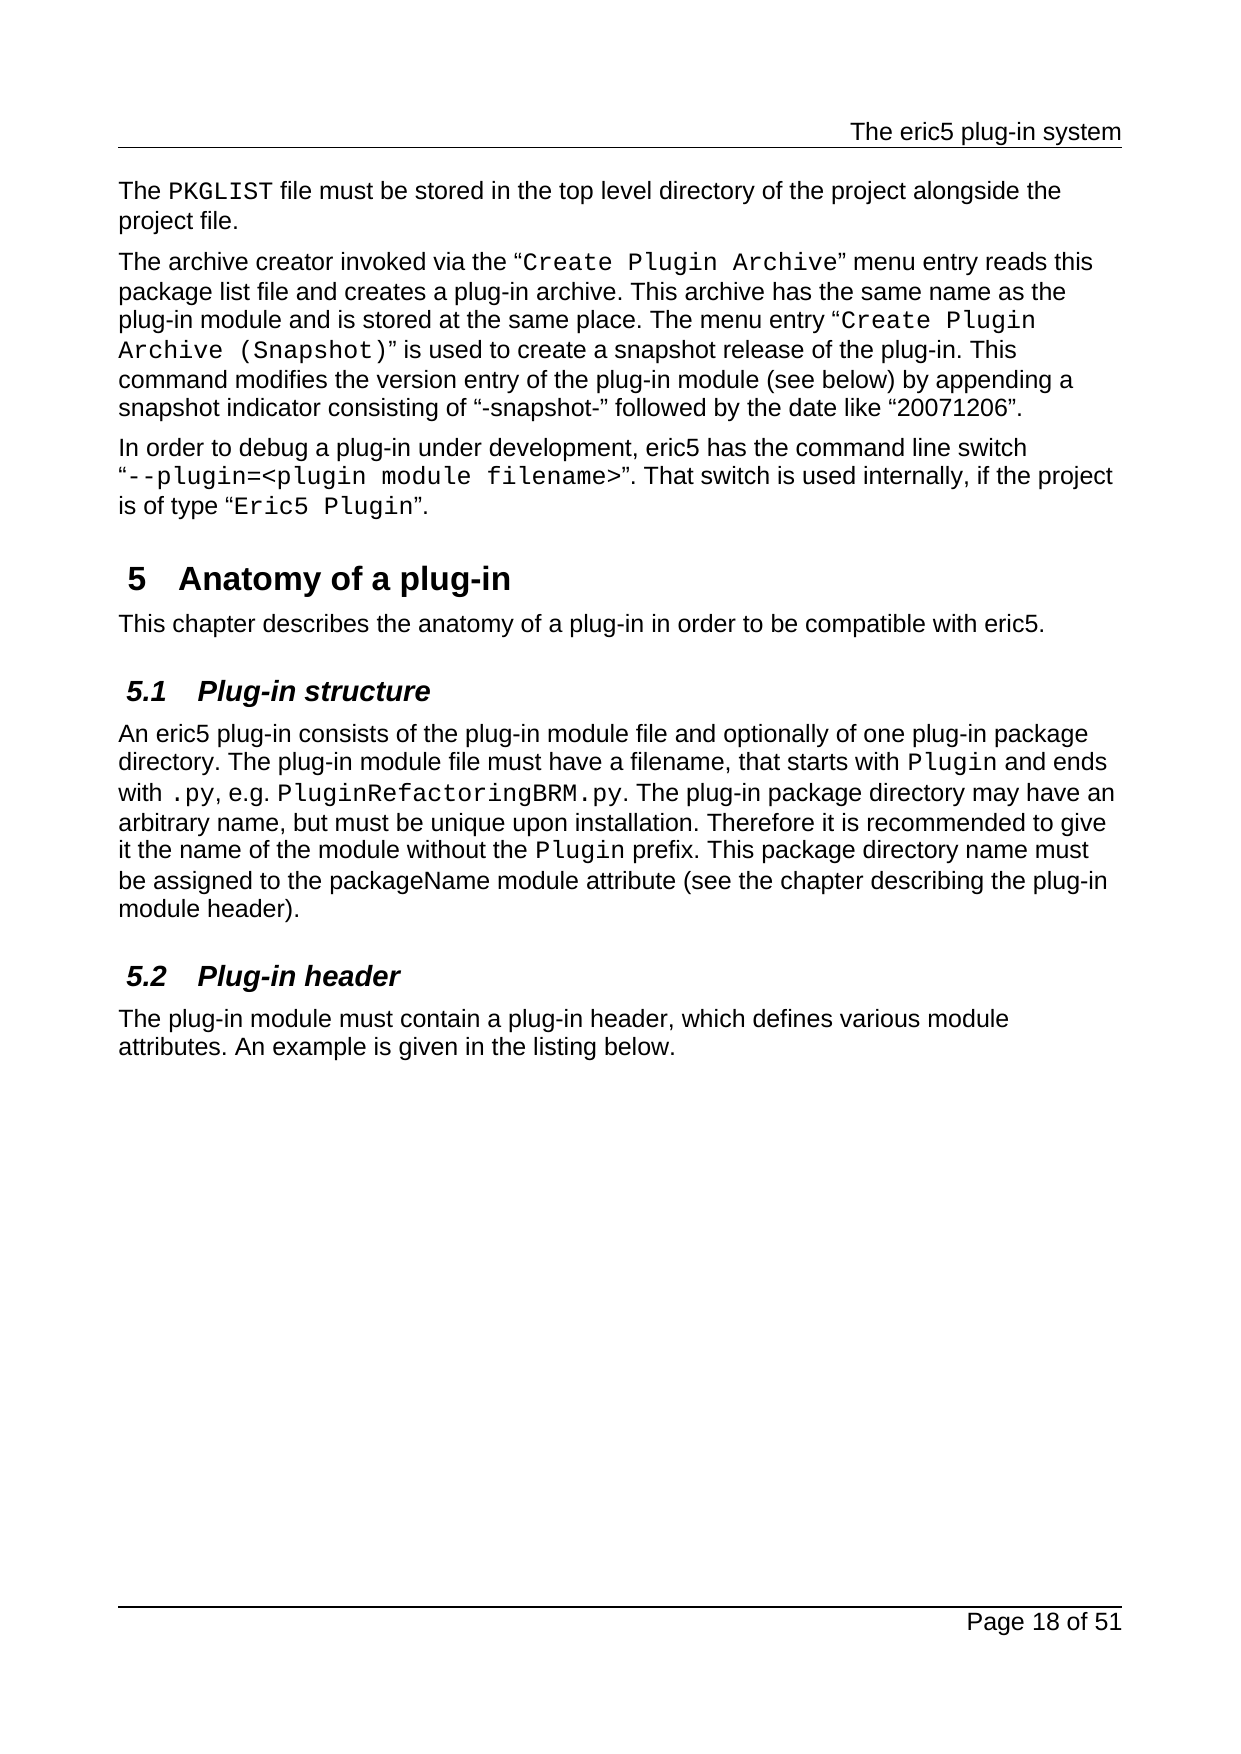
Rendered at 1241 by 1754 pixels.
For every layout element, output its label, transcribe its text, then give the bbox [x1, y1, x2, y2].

text The PKGLIST file must be stored in the top level directory of the project alongside the project file. [118, 177, 1122, 235]
text In order to debug a plug-in under development, eric5 has the command line switch “--plugin=<plugin module filename>”. That switch is used internally, if the project is of type “Eric5 Plugin”. [118, 434, 1122, 522]
text This chapter describes the anatomy of a plug-in in order to be compatible with eric5. [118, 610, 1122, 638]
subtitle Anatomy of a plug-in [118, 560, 1122, 597]
subtitle Plug-in header [118, 960, 1122, 992]
subtitle Plug-in structure [118, 675, 1122, 708]
text The plug-in module must contain a plug-in header, which defines various module attributes. An example is given in the listing below. [118, 1005, 1122, 1061]
text The archive creator invoked via the “Create Plugin Archive” menu entry reads this package list file and creates a plug-in archive. This archive has the same name as the plug-in module and is stored at the same place. The menu entry “Create Plugin Archive (Snapshot)” is used to create a snapshot release of the plug-in. This command modifies the version entry of the plug-in module (see below) by appending a snapshot indicator consisting of “-snapshot-” followed by the date like “20071206”. [118, 248, 1122, 422]
text An eric5 plug-in consists of the plug-in module file and optionally of one plug-in package directory. The plug-in module file must have a filename, that starts with Plugin and ends with .py, e.g. PluginRefactoringBRM.py. The plug-in package directory may have an arbitrary name, but must be unique upon installation. Therefore it is recommended to give it the name of the module without the Plugin prefix. This package directory name must be assigned to the packageName module attribute (see the chapter describing the plug-in module header). [118, 720, 1122, 922]
